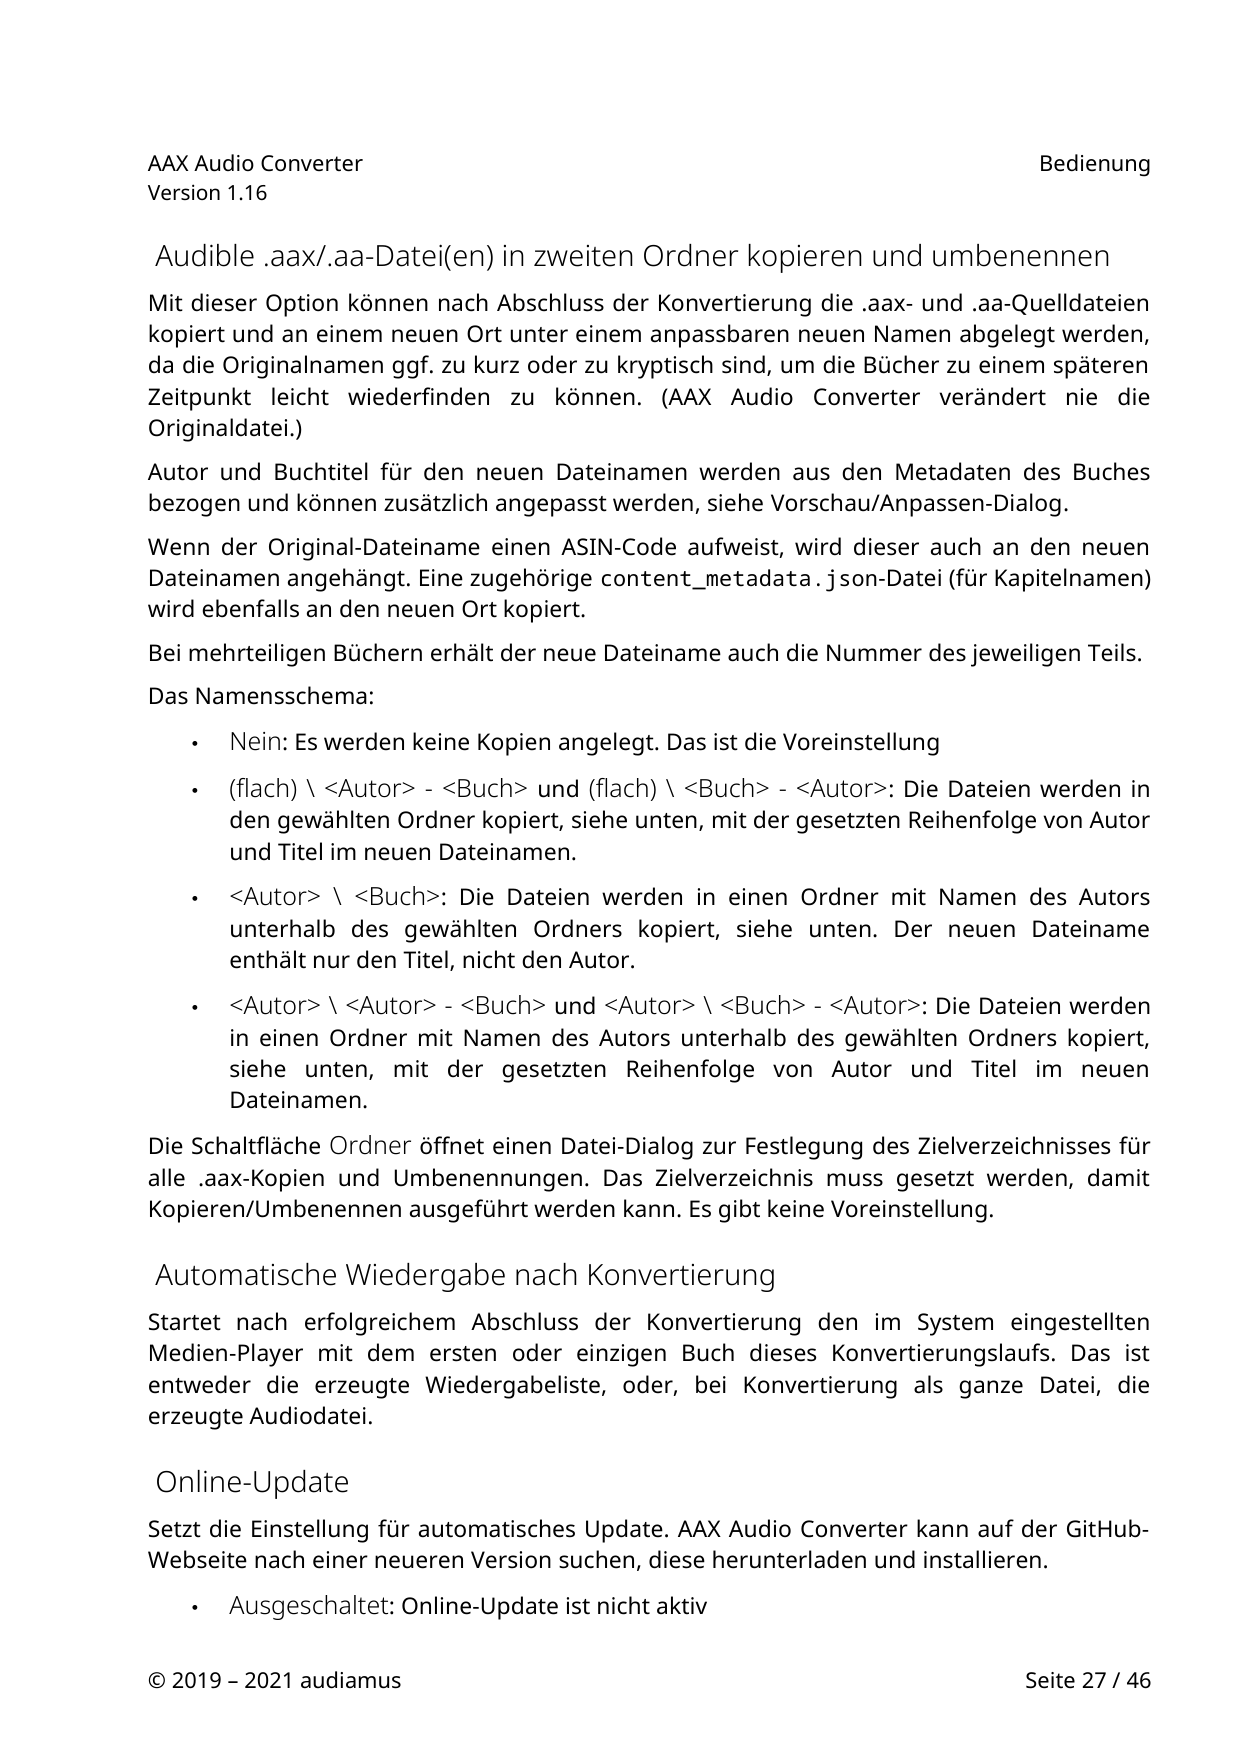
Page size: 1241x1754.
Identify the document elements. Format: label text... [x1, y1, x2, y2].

list (flach) \ <Autor> - <Buch> und (flach) \ <Buch> - <Autor>: Die Dateien werden in den gewählten Ordner kopiert, siehe unten, mit der gesetzten Reihenfolge von Autor und Titel im neuen Dateinamen. [192, 770, 1152, 867]
list <Autor> \ <Buch>: Die Dateien werden in einen Ordner mit Namen des Autors unterhalb des gewählten Ordners kopiert, siehe unten. Der neuen Dateiname enthält nur den Titel, nicht den Autor. [192, 879, 1152, 976]
text Setzt die Einstellung für automatisches Update. AAX Audio Converter kann auf der GitHub-Webseite nach einer neueren Version suchen, diese herunterladen und installieren. [148, 1513, 1152, 1575]
text Bei mehrteiligen Büchern erhält der neue Dateiname auch die Nummer des jeweiligen Teils. [148, 637, 1152, 668]
text Mit dieser Option können nach Abschluss der Konvertierung die .aax- und .aa-Quelldateien kopiert und an einem neuen Ort unter einem anpassbaren neuen Namen abgelegt werden, da die Originalnamen ggf. zu kurz oder zu kryptisch sind, um die Bücher zu einem späteren Zeitpunkt leicht wiederfinden zu können. (AAX Audio Converter verändert nie die Originaldatei.) [148, 287, 1152, 443]
text Die Schaltfläche Ordner öffnet einen Datei-Dialog zur Festlegung des Zielverzeichnisses für alle .aax-Kopien und Umbenennungen. Das Zielverzeichnis muss gesetzt werden, damit Kopieren/Umbenennen ausgeführt werden kann. Es gibt keine Voreinstellung. [148, 1128, 1152, 1224]
text Wenn der Original-Dateiname einen ASIN-Code aufweist, wird dieser auch an den neuen Dateinamen angehängt. Eine zugehörige content_metadata.json-Datei (für Kapitelnamen) wird ebenfalls an den neuen Ort kopiert. [148, 530, 1152, 624]
text Autor und Buchtitel für den neuen Dateinamen werden aus den Metadaten des Buches bezogen und können zusätzlich angepasst werden, siehe Vorschau/Anpassen-Dialog. [148, 456, 1152, 518]
list Ausgeschaltet: Online-Update ist nicht aktiv [192, 1588, 1152, 1622]
subtitle Automatische Wiedergabe nach Konvertierung [148, 1254, 1152, 1294]
text Startet nach erfolgreichem Abschluss der Konvertierung den im System eingestellten Medien-Player mit dem ersten oder einzigen Buch dieses Konvertierungslaufs. Das ist entweder die erzeugte Wiedergabeliste, oder, bei Konvertierung als ganze Datei, die erzeugte Audiodatei. [148, 1306, 1152, 1431]
list <Autor> \ <Autor> - <Buch> und <Autor> \ <Buch> - <Autor>: Die Dateien werden in einen Ordner mit Namen des Autors unterhalb des gewählten Ordners kopiert, siehe unten, mit der gesetzten Reihenfolge von Autor und Titel im neuen Dateinamen. [192, 988, 1152, 1116]
text Das Namensschema: [148, 680, 1152, 711]
subtitle Audible .aax/.aa-Datei(en) in zweiten Ordner kopieren und umbenennen [148, 235, 1152, 275]
list Nein: Es werden keine Kopien angelegt. Das ist die Voreinstellung [192, 724, 1152, 758]
subtitle Online-Update [148, 1461, 1152, 1501]
